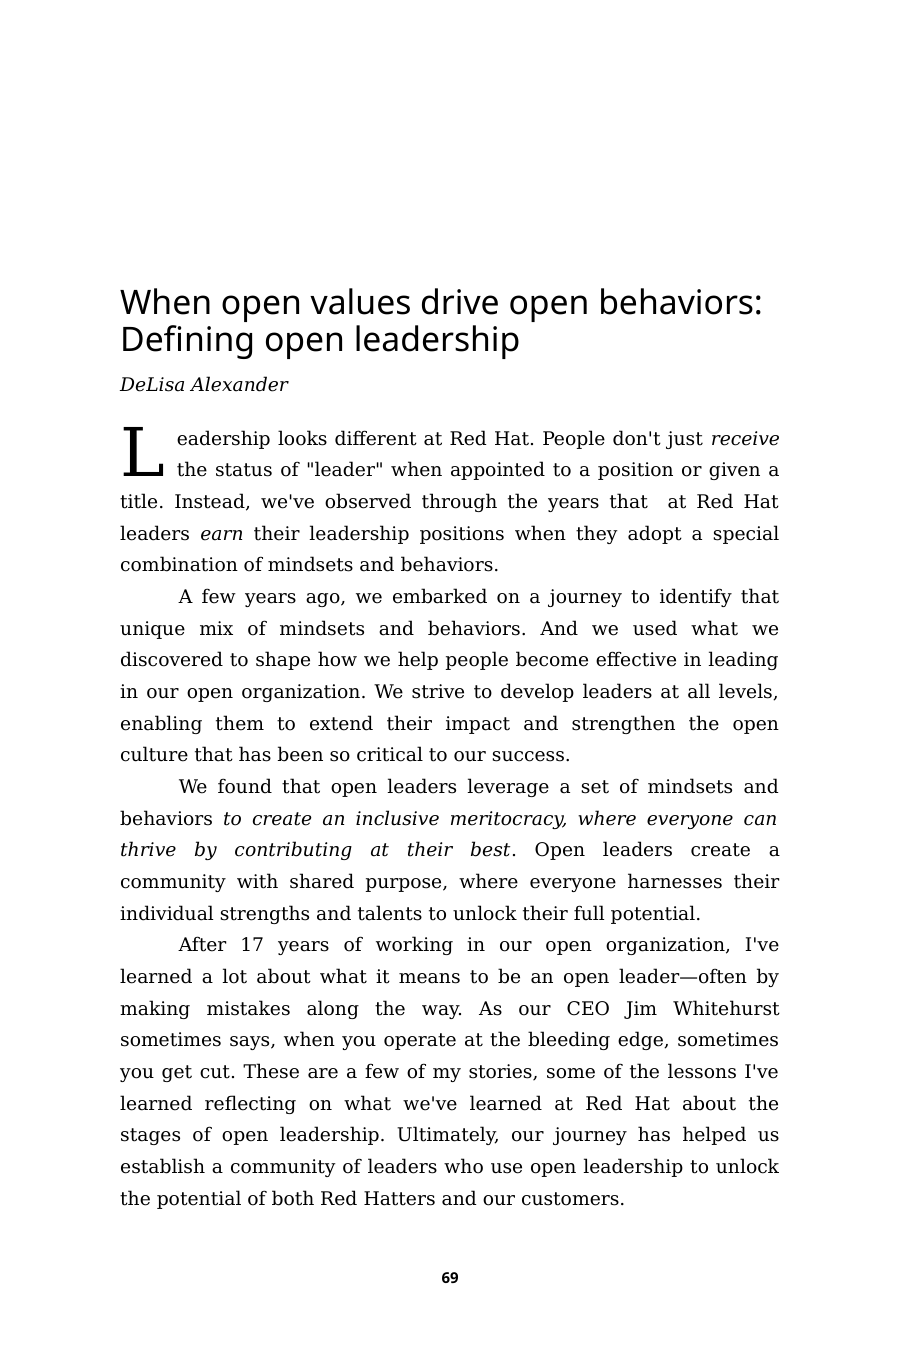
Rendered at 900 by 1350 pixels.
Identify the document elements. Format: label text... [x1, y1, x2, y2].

text We found that open leaders leverage a set of mindsets and behaviors to create an inclusive meritocracy, where everyone can thrive by contributing at their best. Open leaders create a community with shared purpose, where everyone harnesses their individual strengths and talents to unlock their full potential. [120, 776, 780, 924]
subtitle When open values drive open behaviors: Defining open leadership [120, 283, 780, 362]
text Leadership looks different at Red Hat. People don't just receive the status of "leader" when appointed to a position or given a title. Instead, we've observed through the years that at Red Hat leaders earn their leadership positions when they adopt a special combination of mindsets and behaviors. [120, 428, 780, 576]
text DeLisa Alexander [120, 373, 780, 395]
text A few years ago, we embarked on a journey to identify that unique mix of mindsets and behaviors. And we used what we discovered to shape how we help people become effective in leading in our open organization. We strive to develop leaders at all levels, enabling them to extend their impact and strengthen the open culture that has been so critical to our success. [120, 586, 780, 766]
text After 17 years of working in our open organization, I've learned a lot about what it means to be an open leader—often by making mistakes along the way. As our CEO Jim Whitehurst sometimes says, when you operate at the bleeding edge, sometimes you get cut. These are a few of my stories, some of the lessons I've learned reflecting on what we've learned at Red Hat about the stages of open leadership. Ultimately, our journey has helped us establish a community of leaders who use open leadership to unlock the potential of both Red Hatters and our customers. [120, 934, 780, 1209]
